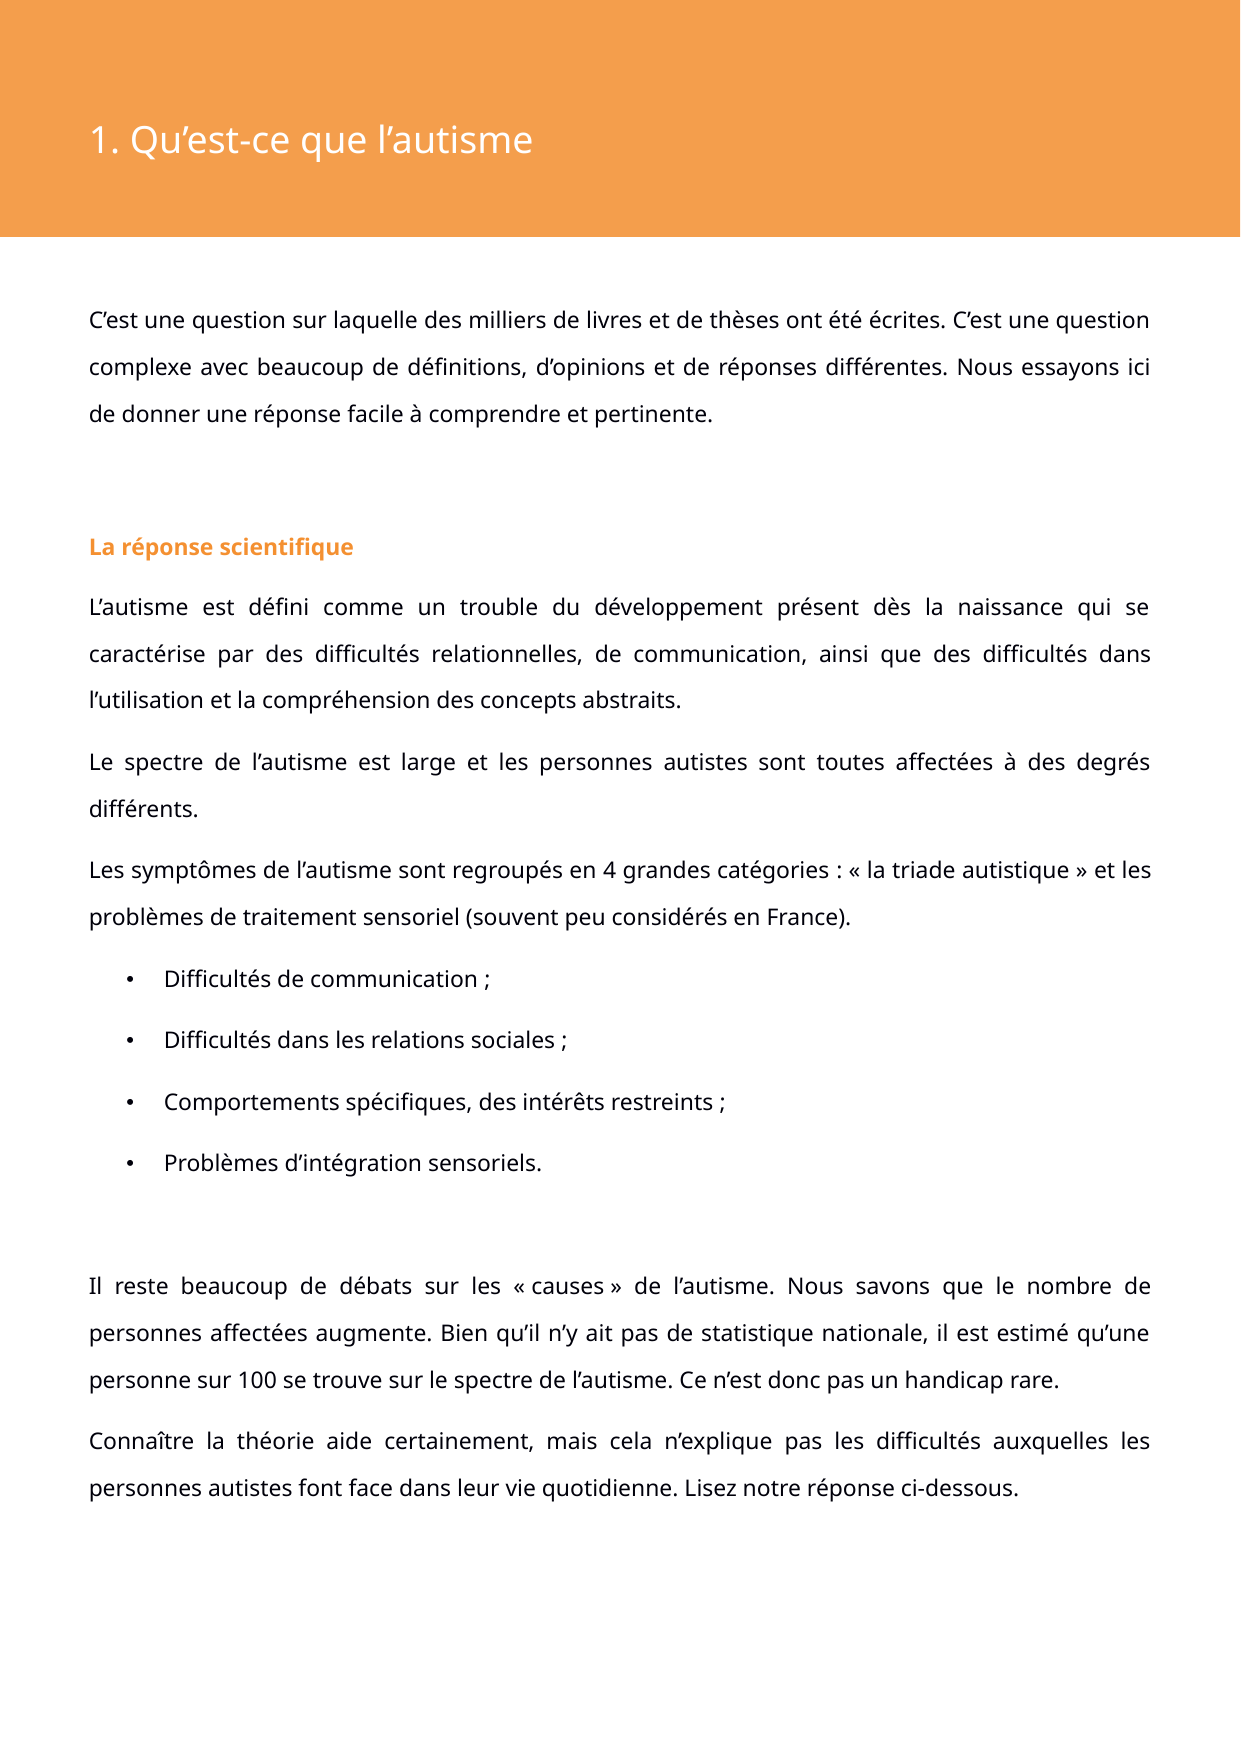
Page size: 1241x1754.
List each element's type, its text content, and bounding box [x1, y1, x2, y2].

subtitle La réponse scientifique [88, 531, 1152, 562]
text L’autisme est défini comme un trouble du développement présent dès la naissance qui se caractérise par des difficultés relationnelles, de communication, ainsi que des difficultés dans l’utilisation et la compréhension des concepts abstraits. [88, 591, 1152, 716]
list Difficultés dans les relations sociales ; [126, 1024, 1152, 1055]
list Difficultés de communication ; [126, 962, 1152, 994]
text Le spectre de l’autisme est large et les personnes autistes sont toutes affectées à des degrés différents. [88, 746, 1152, 824]
list Problèmes d’intégration sensoriels. [126, 1147, 1152, 1178]
list Comportements spécifiques, des intérêts restreints ; [126, 1085, 1152, 1117]
text Connaître la théorie aide certainement, mais cela n’explique pas les difficultés auxquelles les personnes autistes font face dans leur vie quotidienne. Lisez notre réponse ci-dessous. [88, 1425, 1152, 1503]
text C’est une question sur laquelle des milliers de livres et de thèses ont été écrites. C’est une question complexe avec beaucoup de définitions, d’opinions et de réponses différentes. Nous essayons ici de donner une réponse facile à comprendre et pertinente. [88, 304, 1152, 429]
subtitle 1. Qu’est-ce que l’autisme [88, 113, 1152, 164]
text Les symptômes de l’autisme sont regroupés en 4 grandes catégories : « la triade autistique » et les problèmes de traitement sensoriel (souvent peu considérés en France). [88, 854, 1152, 932]
text Il reste beaucoup de débats sur les « causes » de l’autisme. Nous savons que le nombre de personnes affectées augmente. Bien qu’il n’y ait pas de statistique nationale, il est estimé qu’une personne sur 100 se trouve sur le spectre de l’autisme. Ce n’est donc pas un handicap rare. [88, 1270, 1152, 1395]
